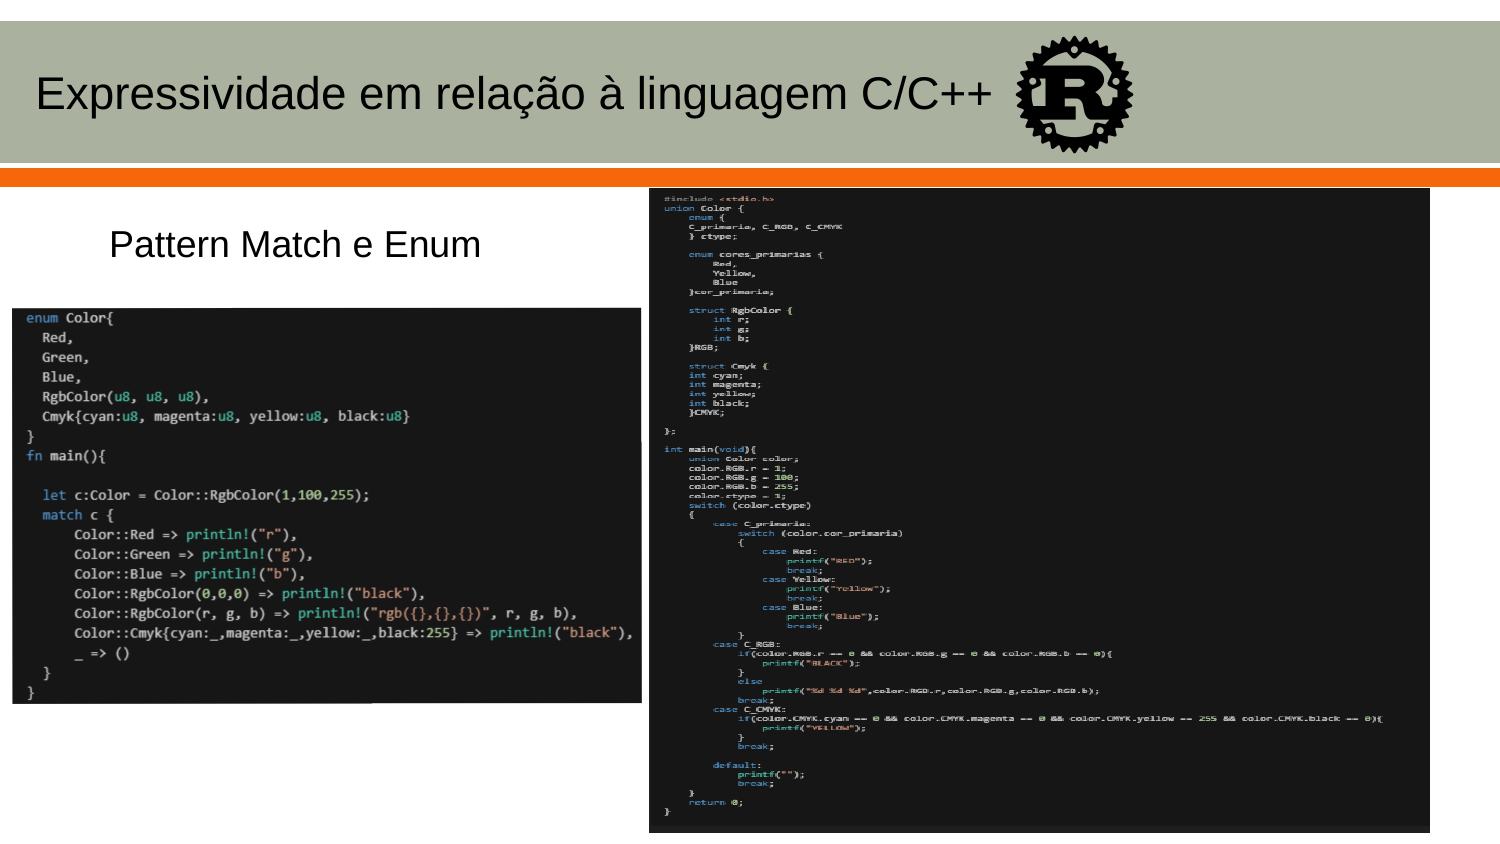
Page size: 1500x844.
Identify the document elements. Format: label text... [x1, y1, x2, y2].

picture [11, 307, 642, 704]
text_box Pattern Match e Enum [94, 212, 556, 273]
picture [649, 188, 1430, 833]
picture [1015, 35, 1134, 154]
text_box Expressividade em relação à linguagem C/C++ [35, 28, 1071, 154]
